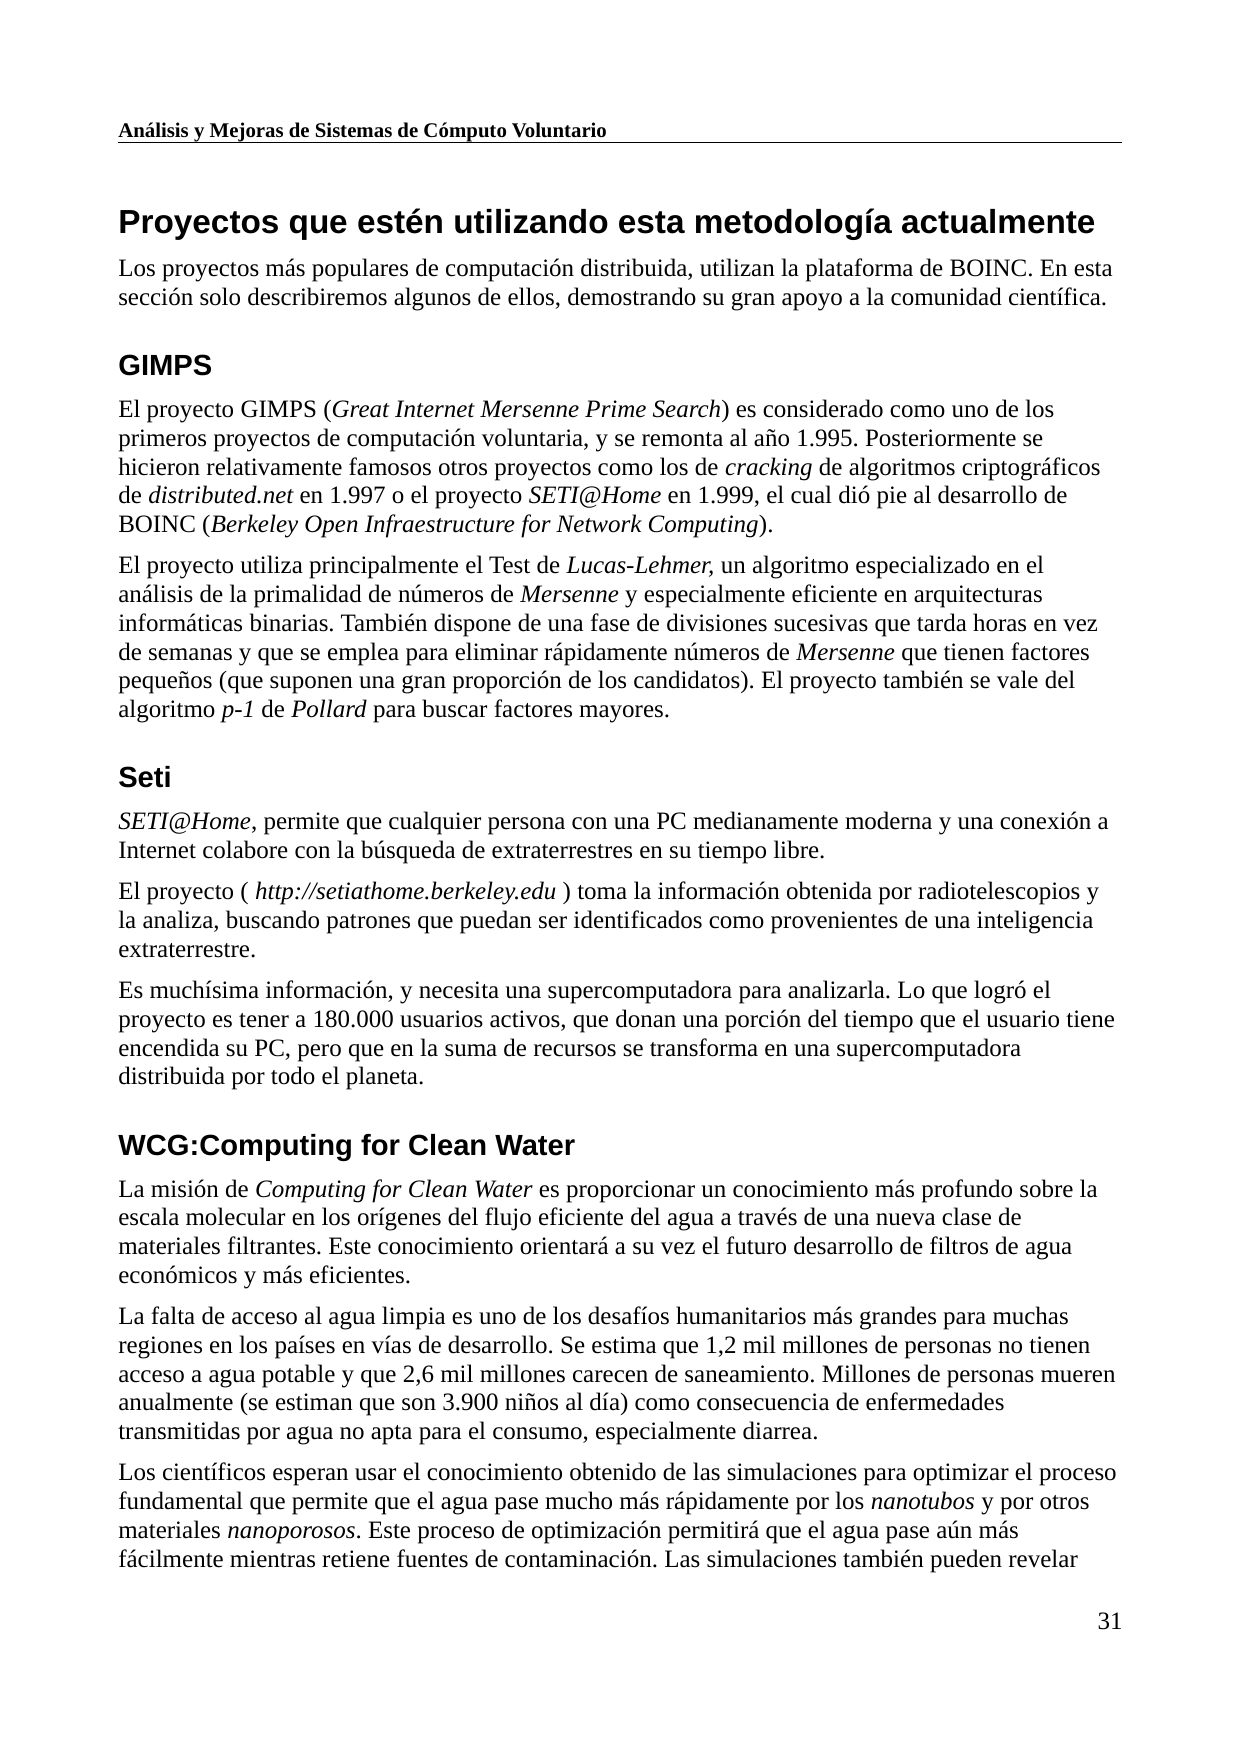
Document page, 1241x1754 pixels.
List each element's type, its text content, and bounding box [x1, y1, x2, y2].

text La falta de acceso al agua limpia es uno de los desafíos humanitarios más grandes para muchas regiones en los países en vías de desarrollo. Se estima que 1,2 mil millones de personas no tienen acceso a agua potable y que 2,6 mil millones carecen de saneamiento. Millones de personas mueren anualmente (se estiman que son 3.900 niños al día) como consecuencia de enfermedades transmitidas por agua no apta para el consumo, especialmente diarrea. [118, 1301, 1122, 1445]
text Es muchísima información, y necesita una supercomputadora para analizarla. Lo que logró el proyecto es tener a 180.000 usuarios activos, que donan una porción del tiempo que el usuario tiene encendida su PC, pero que en la suma de recursos se transforma en una supercomputadora distribuida por todo el planeta. [118, 975, 1122, 1090]
text Los científicos esperan usar el conocimiento obtenido de las simulaciones para optimizar el proceso fundamental que permite que el agua pase mucho más rápidamente por los nanotubos y por otros materiales nanoporosos. Este proceso de optimización permitirá que el agua pase aún más fácilmente mientras retiene fuentes de contaminación. Las simulaciones también pueden revelar [118, 1457, 1122, 1572]
text La misión de Computing for Clean Water es proporcionar un conocimiento más profundo sobre la escala molecular en los orígenes del flujo eficiente del agua a través de una nueva clase de materiales filtrantes. Este conocimiento orientará a su vez el futuro desarrollo de filtros de agua económicos y más eficientes. [118, 1174, 1122, 1289]
text SETI@Home, permite que cualquier persona con una PC medianamente moderna y una conexión a Internet colabore con la búsqueda de extraterrestres en su tiempo libre. [118, 806, 1122, 864]
text El proyecto utiliza principalmente el Test de Lucas-Lehmer, un algoritmo especializado en el análisis de la primalidad de números de Mersenne y especialmente eficiente en arquitecturas informáticas binarias. También dispone de una fase de divisiones sucesivas que tarda horas en vez de semanas y que se emplea para eliminar rápidamente números de Mersenne que tienen factores pequeños (que suponen una gran proporción de los candidatos). El proyecto también se vale del algoritmo p-1 de Pollard para buscar factores mayores. [118, 550, 1122, 723]
subtitle Seti [118, 760, 1122, 794]
subtitle Proyectos que estén utilizando esta metodología actualmente [118, 202, 1122, 241]
text El proyecto GIMPS (Great Internet Mersenne Prime Search) es considerado como uno de los primeros proyectos de computación voluntaria, y se remonta al año 1.995. Posteriormente se hicieron relativamente famosos otros proyectos como los de cracking de algoritmos criptográficos de distributed.net en 1.997 o el proyecto SETI@Home en 1.999, el cual dió pie al desarrollo de BOINC (Berkeley Open Infraestructure for Network Computing). [118, 394, 1122, 538]
subtitle WCG:Computing for Clean Water [118, 1128, 1122, 1161]
text El proyecto ( http://setiathome.berkeley.edu ) toma la información obtenida por radiotelescopios y la analiza, buscando patrones que puedan ser identificados como provenientes de una inteligencia extraterrestre. [118, 876, 1122, 963]
subtitle GIMPS [118, 348, 1122, 382]
text Los proyectos más populares de computación distribuida, utilizan la plataforma de BOINC. En esta sección solo describiremos algunos de ellos, demostrando su gran apoyo a la comunidad científica. [118, 253, 1122, 311]
